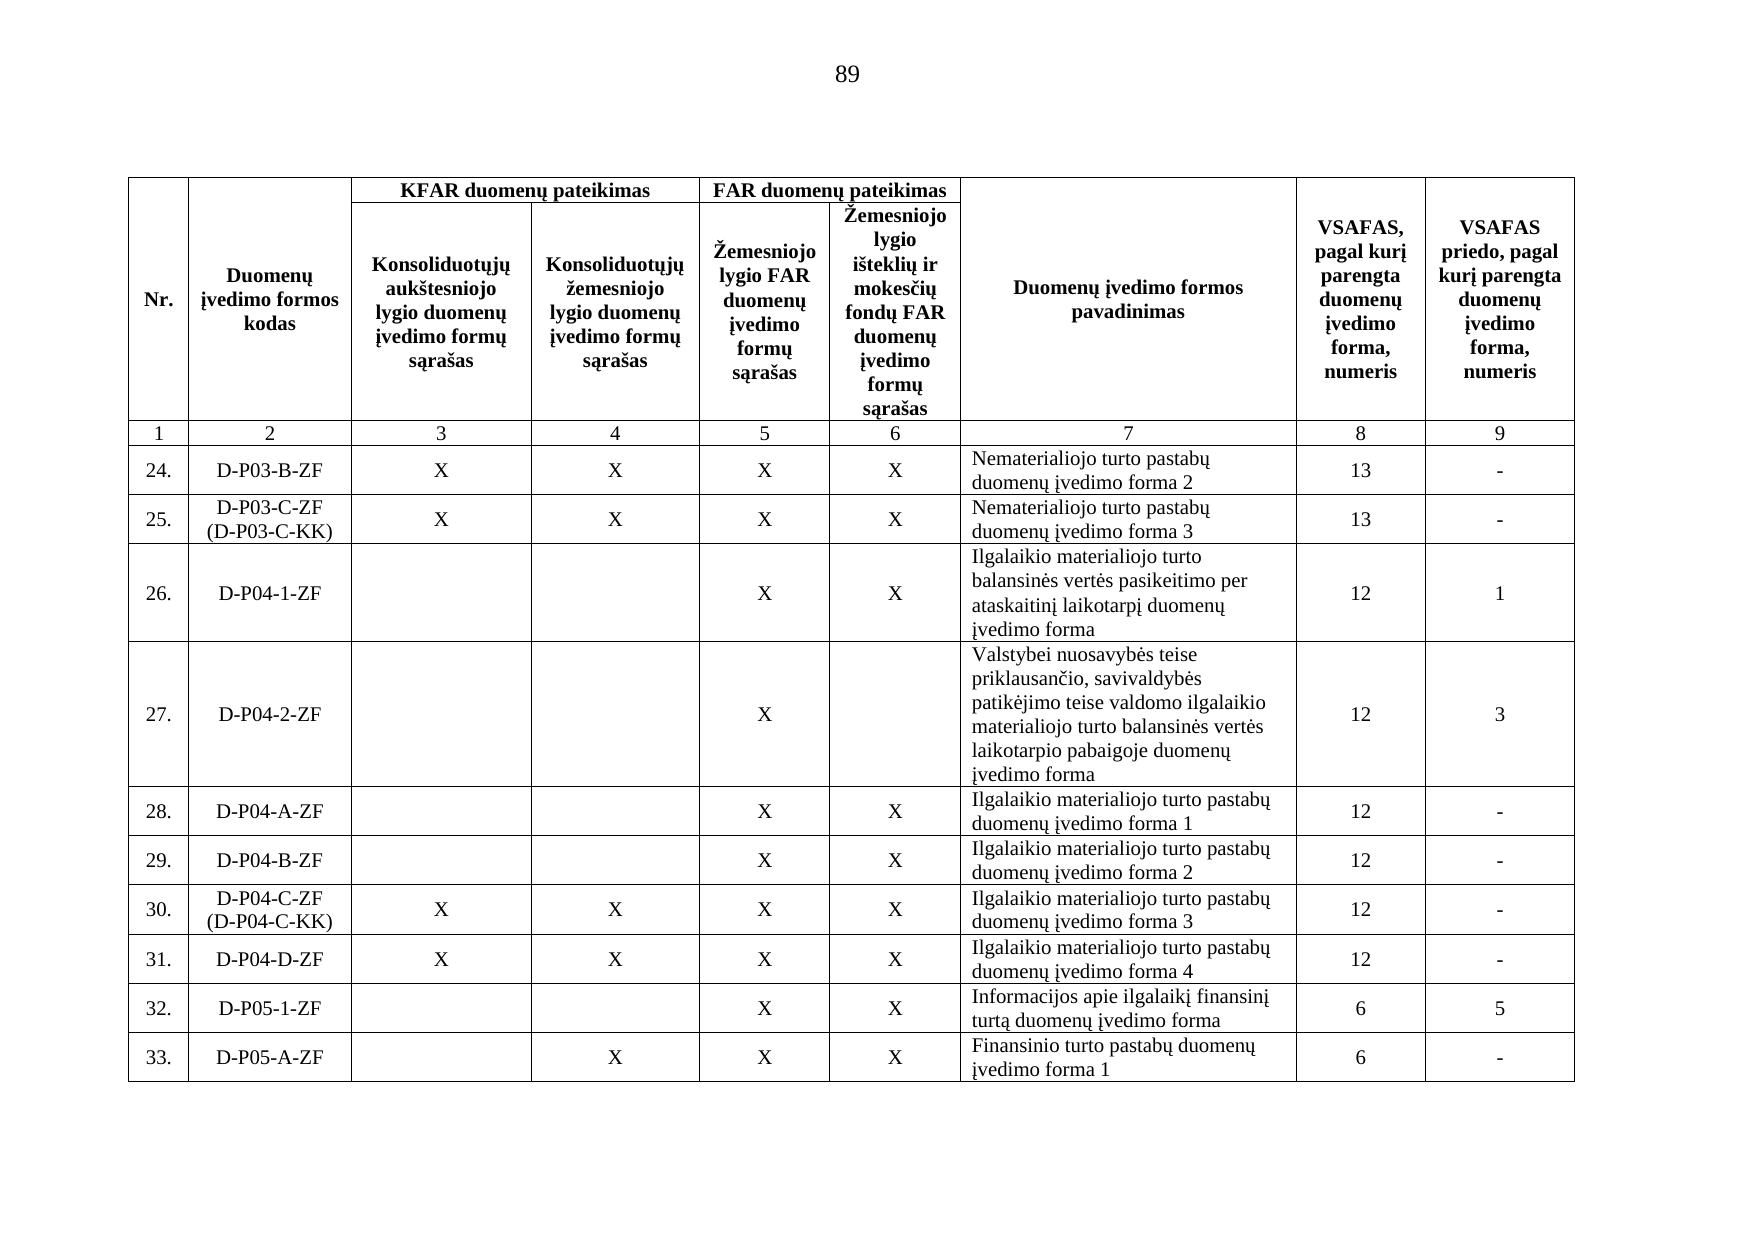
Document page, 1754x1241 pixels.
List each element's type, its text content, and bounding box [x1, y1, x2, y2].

table_cell Nematerialiojo turto pastabų duomenų įvedimo forma 2 [961, 446, 1296, 494]
table_cell [532, 984, 699, 1032]
table_cell X [352, 495, 531, 543]
table_cell Finansinio turto pastabų duomenų įvedimo forma 1 [961, 1033, 1296, 1081]
table_cell Konsoliduotųjų aukštesniojo lygio duomenų įvedimo formų sąrašas [352, 203, 531, 420]
table_cell X [532, 935, 699, 983]
table_cell Konsoliduotųjų žemesniojo lygio duomenų įvedimo formų sąrašas [532, 203, 699, 420]
table_cell X [830, 446, 960, 494]
table_cell X [700, 1033, 829, 1081]
table_cell D-P04-2-ZF [189, 642, 351, 786]
table_cell Informacijos apie ilgalaikį finansinį turtą duomenų įvedimo forma [961, 984, 1296, 1032]
table_cell 28. [129, 787, 188, 835]
table_cell 12 [1297, 836, 1425, 884]
table_cell 5 [700, 421, 829, 445]
table_cell Ilgalaikio materialiojo turto balansinės vertės pasikeitimo per ataskaitinį laikotarpį duomenų įvedimo forma [961, 544, 1296, 641]
table_cell X [700, 544, 829, 641]
table_cell - [1426, 446, 1574, 494]
table_cell - [1426, 787, 1574, 835]
table_cell 31. [129, 935, 188, 983]
table_cell [830, 642, 960, 786]
table_header VSAFAS priedo, pagal kurį parengta duomenų įvedimo forma, numeris [1426, 178, 1574, 420]
table_cell 8 [1297, 421, 1425, 445]
table_cell - [1426, 885, 1574, 933]
table_cell X [830, 984, 960, 1032]
table_cell 1 [129, 421, 188, 445]
table_cell 6 [1297, 1033, 1425, 1081]
table_cell 26. [129, 544, 188, 641]
table_header Nr. [129, 178, 188, 420]
table_cell X [532, 1033, 699, 1081]
table_cell X [830, 885, 960, 933]
table_cell X [700, 446, 829, 494]
table_cell 12 [1297, 544, 1425, 641]
table_cell X [830, 544, 960, 641]
table_cell X [532, 495, 699, 543]
table_cell D-P04-B-ZF [189, 836, 351, 884]
table_cell X [700, 787, 829, 835]
table_cell X [830, 836, 960, 884]
table_cell [352, 836, 531, 884]
table_cell 3 [1426, 642, 1574, 786]
table_cell [532, 544, 699, 641]
table_cell X [700, 885, 829, 933]
table_cell D-P04-D-ZF [189, 935, 351, 983]
table_cell 13 [1297, 446, 1425, 494]
table_cell [352, 544, 531, 641]
table_cell Nematerialiojo turto pastabų duomenų įvedimo forma 3 [961, 495, 1296, 543]
table_cell [352, 787, 531, 835]
table_cell D-P03-C-ZF (D-P03-C-KK) [189, 495, 351, 543]
table_cell Valstybei nuosavybės teise priklausančio, savivaldybės patikėjimo teise valdomo ilgalaikio materialiojo turto balansinės vertės laikotarpio pabaigoje duomenų įvedimo forma [961, 642, 1296, 786]
table_cell X [830, 935, 960, 983]
table_cell 12 [1297, 935, 1425, 983]
table_cell X [830, 495, 960, 543]
table_cell Ilgalaikio materialiojo turto pastabų duomenų įvedimo forma 1 [961, 787, 1296, 835]
table_cell 3 [352, 421, 531, 445]
table_cell X [352, 885, 531, 933]
table_cell Ilgalaikio materialiojo turto pastabų duomenų įvedimo forma 2 [961, 836, 1296, 884]
table_cell X [830, 787, 960, 835]
table_header Duomenų įvedimo formos pavadinimas [961, 178, 1296, 420]
table_cell 6 [830, 421, 960, 445]
table_cell 9 [1426, 421, 1574, 445]
table_cell D-P05-1-ZF [189, 984, 351, 1032]
table_cell X [532, 885, 699, 933]
table_cell 24. [129, 446, 188, 494]
table_cell 2 [189, 421, 351, 445]
table_cell X [700, 984, 829, 1032]
table_cell [352, 1033, 531, 1081]
table_cell Žemesniojo lygio išteklių ir mokesčių fondų FAR duomenų įvedimo formų sąrašas [830, 203, 960, 420]
table_cell - [1426, 495, 1574, 543]
table_cell 6 [1297, 984, 1425, 1032]
table_cell D-P04-A-ZF [189, 787, 351, 835]
table_cell 33. [129, 1033, 188, 1081]
table_header FAR duomenų pateikimas [700, 178, 960, 202]
table_cell 12 [1297, 787, 1425, 835]
table_cell 13 [1297, 495, 1425, 543]
table_cell 4 [532, 421, 699, 445]
table_cell X [700, 495, 829, 543]
table_cell [532, 642, 699, 786]
table_cell Žemesniojo lygio FAR duomenų įvedimo formų sąrašas [700, 203, 829, 420]
table_cell 32. [129, 984, 188, 1032]
table_cell - [1426, 836, 1574, 884]
table_cell 25. [129, 495, 188, 543]
table_cell [532, 836, 699, 884]
table_cell 1 [1426, 544, 1574, 641]
table_cell X [700, 642, 829, 786]
table_header KFAR duomenų pateikimas [352, 178, 699, 202]
table_cell [352, 984, 531, 1032]
table_cell X [532, 446, 699, 494]
table_header VSAFAS, pagal kurį parengta duomenų įvedimo forma, numeris [1297, 178, 1425, 420]
table_cell - [1426, 935, 1574, 983]
table_cell - [1426, 1033, 1574, 1081]
table_cell X [700, 935, 829, 983]
table_cell X [700, 836, 829, 884]
table_cell X [830, 1033, 960, 1081]
table_cell Ilgalaikio materialiojo turto pastabų duomenų įvedimo forma 4 [961, 935, 1296, 983]
table_cell D-P05-A-ZF [189, 1033, 351, 1081]
table_cell [352, 642, 531, 786]
table_cell 12 [1297, 642, 1425, 786]
table_cell [532, 787, 699, 835]
table_cell Ilgalaikio materialiojo turto pastabų duomenų įvedimo forma 3 [961, 885, 1296, 933]
table_cell 29. [129, 836, 188, 884]
table_cell X [352, 935, 531, 983]
table_cell D-P04-1-ZF [189, 544, 351, 641]
table_cell D-P04-C-ZF (D-P04-C-KK) [189, 885, 351, 933]
table_cell 7 [961, 421, 1296, 445]
table_cell X [352, 446, 531, 494]
table_cell 27. [129, 642, 188, 786]
table_cell 30. [129, 885, 188, 933]
table_header Duomenų įvedimo formos kodas [189, 178, 351, 420]
table_cell 5 [1426, 984, 1574, 1032]
table_cell 12 [1297, 885, 1425, 933]
table_cell D-P03-B-ZF [189, 446, 351, 494]
